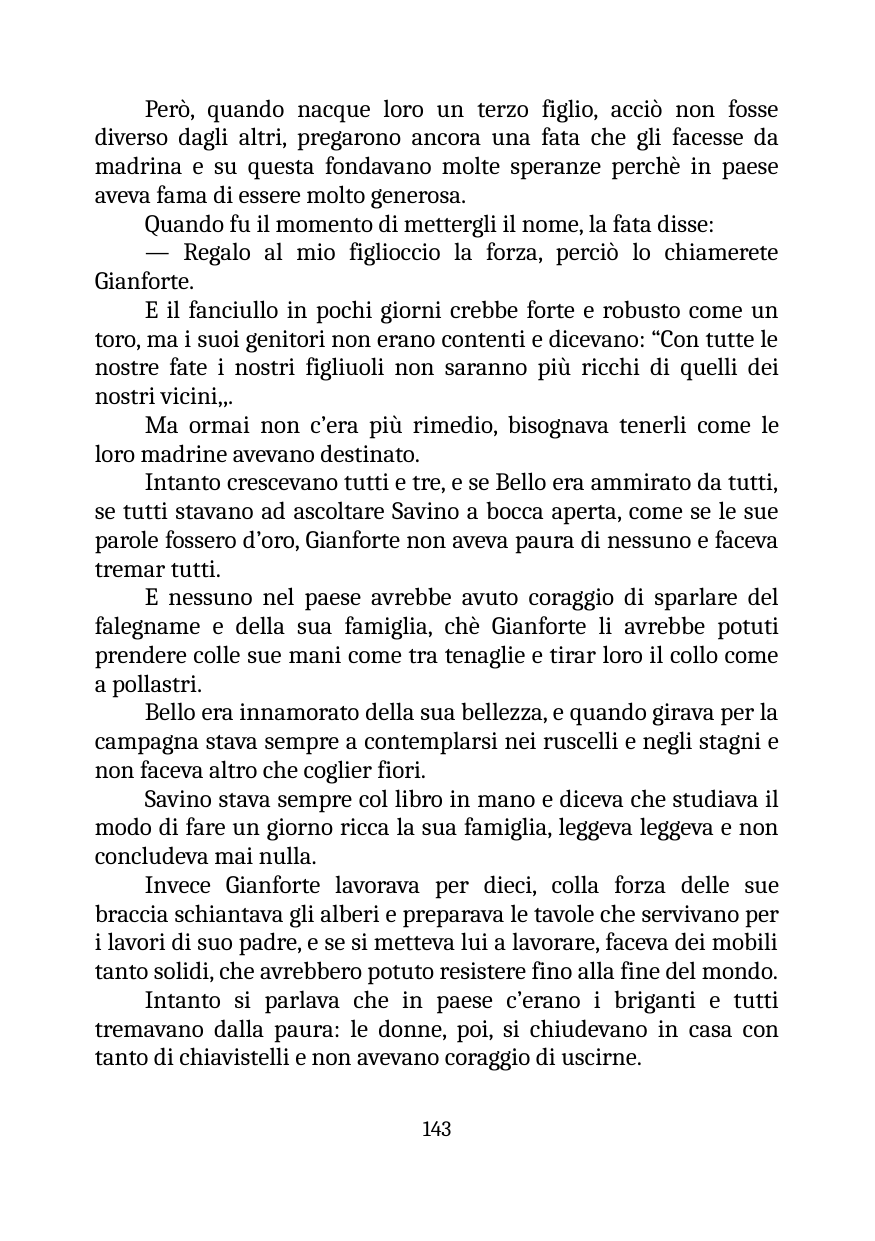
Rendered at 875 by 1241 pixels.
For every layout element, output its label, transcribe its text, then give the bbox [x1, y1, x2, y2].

text — Regalo al mio figlioccio la forza, perciò lo chiamerete Gianforte. [94, 238, 779, 296]
text E nessuno nel paese avrebbe avuto coraggio di sparlare del falegname e della sua famiglia, chè Gianforte li avrebbe potuti prendere colle sue mani come tra tenaglie e tirar loro il collo come a pollastri. [94, 583, 779, 698]
text Invece Gianforte lavorava per dieci, colla forza delle sue braccia schiantava gli alberi e preparava le tavole che servivano per i lavori di suo padre, e se si metteva lui a lavorare, faceva dei mobili tanto solidi, che avrebbero potuto resistere fino alla fine del mondo. [94, 871, 779, 986]
text Quando fu il momento di mettergli il nome, la fata disse: [94, 209, 779, 238]
text Però, quando nacque loro un terzo figlio, acciò non fosse diverso dagli altri, pregarono ancora una fata che gli facesse da madrina e su questa fondavano molte speranze perchè in paese aveva fama di essere molto generosa. [94, 94, 779, 209]
text Intanto crescevano tutti e tre, e se Bello era ammirato da tutti, se tutti stavano ad ascoltare Savino a bocca aperta, come se le sue parole fossero d’oro, Gianforte non aveva paura di nessuno e faceva tremar tutti. [94, 468, 779, 583]
text Savino stava sempre col libro in mano e diceva che studiava il modo di fare un giorno ricca la sua famiglia, leggeva leggeva e non concludeva mai nulla. [94, 784, 779, 871]
text Bello era innamorato della sua bellezza, e quando girava per la campagna stava sempre a contemplarsi nei ruscelli e negli stagni e non faceva altro che coglier fiori. [94, 698, 779, 784]
text E il fanciullo in pochi giorni crebbe forte e robusto come un toro, ma i suoi genitori non erano contenti e dicevano: “Con tutte le nostre fate i nostri figliuoli non saranno più ricchi di quelli dei nostri vicini,,. [94, 296, 779, 411]
text Intanto si parlava che in paese c’erano i briganti e tutti tremavano dalla paura: le donne, poi, si chiudevano in casa con tanto di chiavistelli e non avevano coraggio di uscirne. [94, 986, 779, 1072]
text Ma ormai non c’era più rimedio, bisognava tenerli come le loro madrine avevano destinato. [94, 411, 779, 468]
